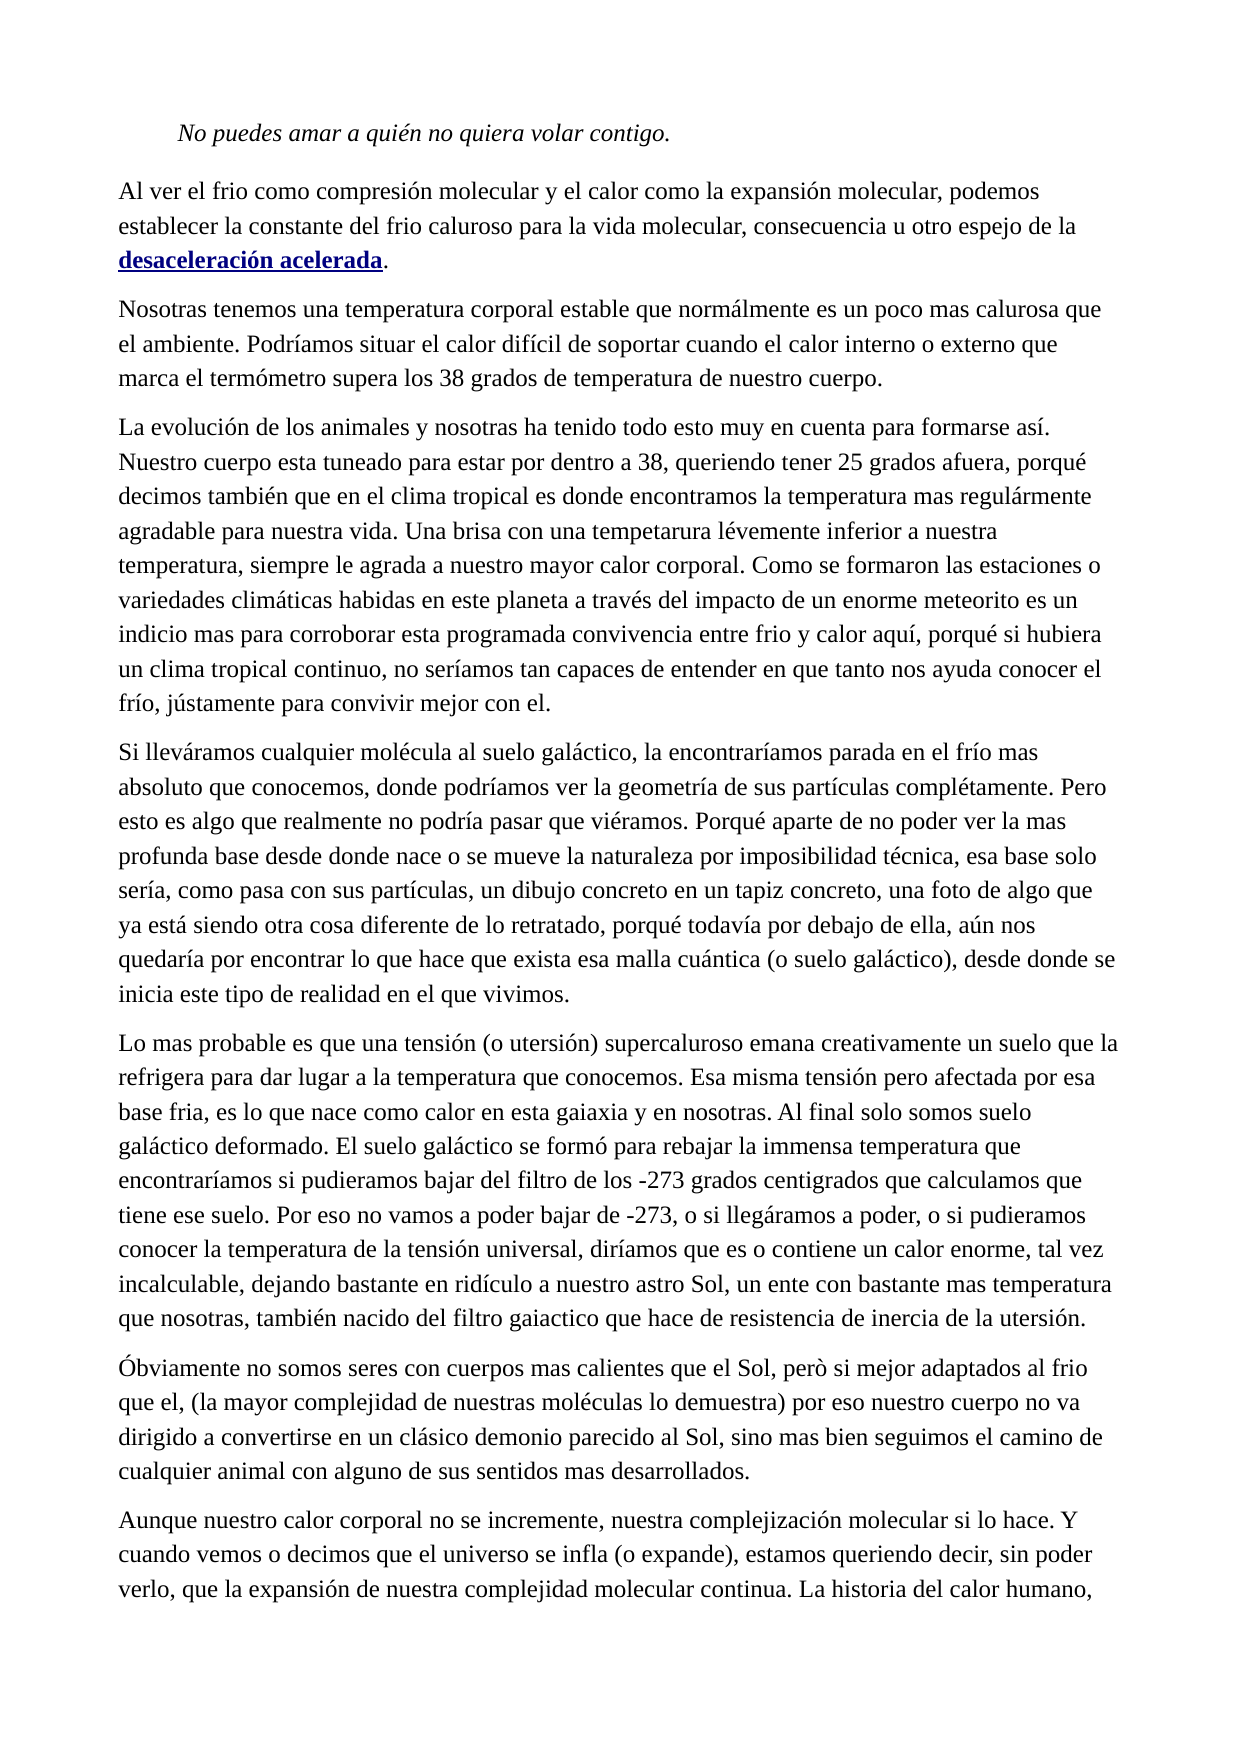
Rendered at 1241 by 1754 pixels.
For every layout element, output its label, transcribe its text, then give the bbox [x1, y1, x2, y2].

text Nosotras tenemos una temperatura corporal estable que normálmente es un poco mas calurosa que el ambiente. Podríamos situar el calor difícil de soportar cuando el calor interno o externo que marca el termómetro supera los 38 grados de temperatura de nuestro cuerpo. [118, 294, 1122, 392]
text Óbviamente no somos seres con cuerpos mas calientes que el Sol, però si mejor adaptados al frio que el, (la mayor complejidad de nuestras moléculas lo demuestra) por eso nuestro cuerpo no va dirigido a convertirse en un clásico demonio parecido al Sol, sino mas bien seguimos el camino de cualquier animal con alguno de sus sentidos mas desarrollados. [118, 1353, 1122, 1485]
text Al ver el frio como compresión molecular y el calor como la expansión molecular, podemos establecer la constante del frio caluroso para la vida molecular, consecuencia u otro espejo de la desaceleración acelerada. [118, 176, 1122, 274]
text Si lleváramos cualquier molécula al suelo galáctico, la encontraríamos parada en el frío mas absoluto que conocemos, donde podríamos ver la geometría de sus partículas complétamente. Pero esto es algo que realmente no podría pasar que viéramos. Porqué aparte de no poder ver la mas profunda base desde donde nace o se mueve la naturaleza por imposibilidad técnica, esa base solo sería, como pasa con sus partículas, un dibujo concreto en un tapiz concreto, una foto de algo que ya está siendo otra cosa diferente de lo retratado, porqué todavía por debajo de ella, aún nos quedaría por encontrar lo que hace que exista esa malla cuántica (o suelo galáctico), desde donde se inicia este tipo de realidad en el que vivimos. [118, 737, 1122, 1007]
text Lo mas probable es que una tensión (o utersión) supercaluroso emana creativamente un suelo que la refrigera para dar lugar a la temperatura que conocemos. Esa misma tensión pero afectada por esa base fria, es lo que nace como calor en esta gaiaxia y en nosotras. Al final solo somos suelo galáctico deformado. El suelo galáctico se formó para rebajar la immensa temperatura que encontraríamos si pudieramos bajar del filtro de los -273 grados centigrados que calculamos que tiene ese suelo. Por eso no vamos a poder bajar de -273, o si llegáramos a poder, o si pudieramos conocer la temperatura de la tensión universal, diríamos que es o contiene un calor enorme, tal vez incalculable, dejando bastante en ridículo a nuestro astro Sol, un ente con bastante mas temperatura que nosotras, también nacido del filtro gaiactico que hace de resistencia de inercia de la utersión. [118, 1028, 1122, 1332]
text La evolución de los animales y nosotras ha tenido todo esto muy en cuenta para formarse así. Nuestro cuerpo esta tuneado para estar por dentro a 38, queriendo tener 25 grados afuera, porqué decimos también que en el clima tropical es donde encontramos la temperatura mas regulármente agradable para nuestra vida. Una brisa con una tempetarura lévemente inferior a nuestra temperatura, siempre le agrada a nuestro mayor calor corporal. Como se formaron las estaciones o variedades climáticas habidas en este planeta a través del impacto de un enorme meteorito es un indicio mas para corroborar esta programada convivencia entre frio y calor aquí, porqué si hubiera un clima tropical continuo, no seríamos tan capaces de entender en que tanto nos ayuda conocer el frío, jústamente para convivir mejor con el. [118, 412, 1122, 717]
text Aunque nuestro calor corporal no se incremente, nuestra complejización molecular si lo hace. Y cuando vemos o decimos que el universo se infla (o expande), estamos queriendo decir, sin poder verlo, que la expansión de nuestra complejidad molecular continua. La historia del calor humano, [118, 1505, 1122, 1603]
text No puedes amar a quién no quiera volar contigo. [177, 118, 1063, 147]
